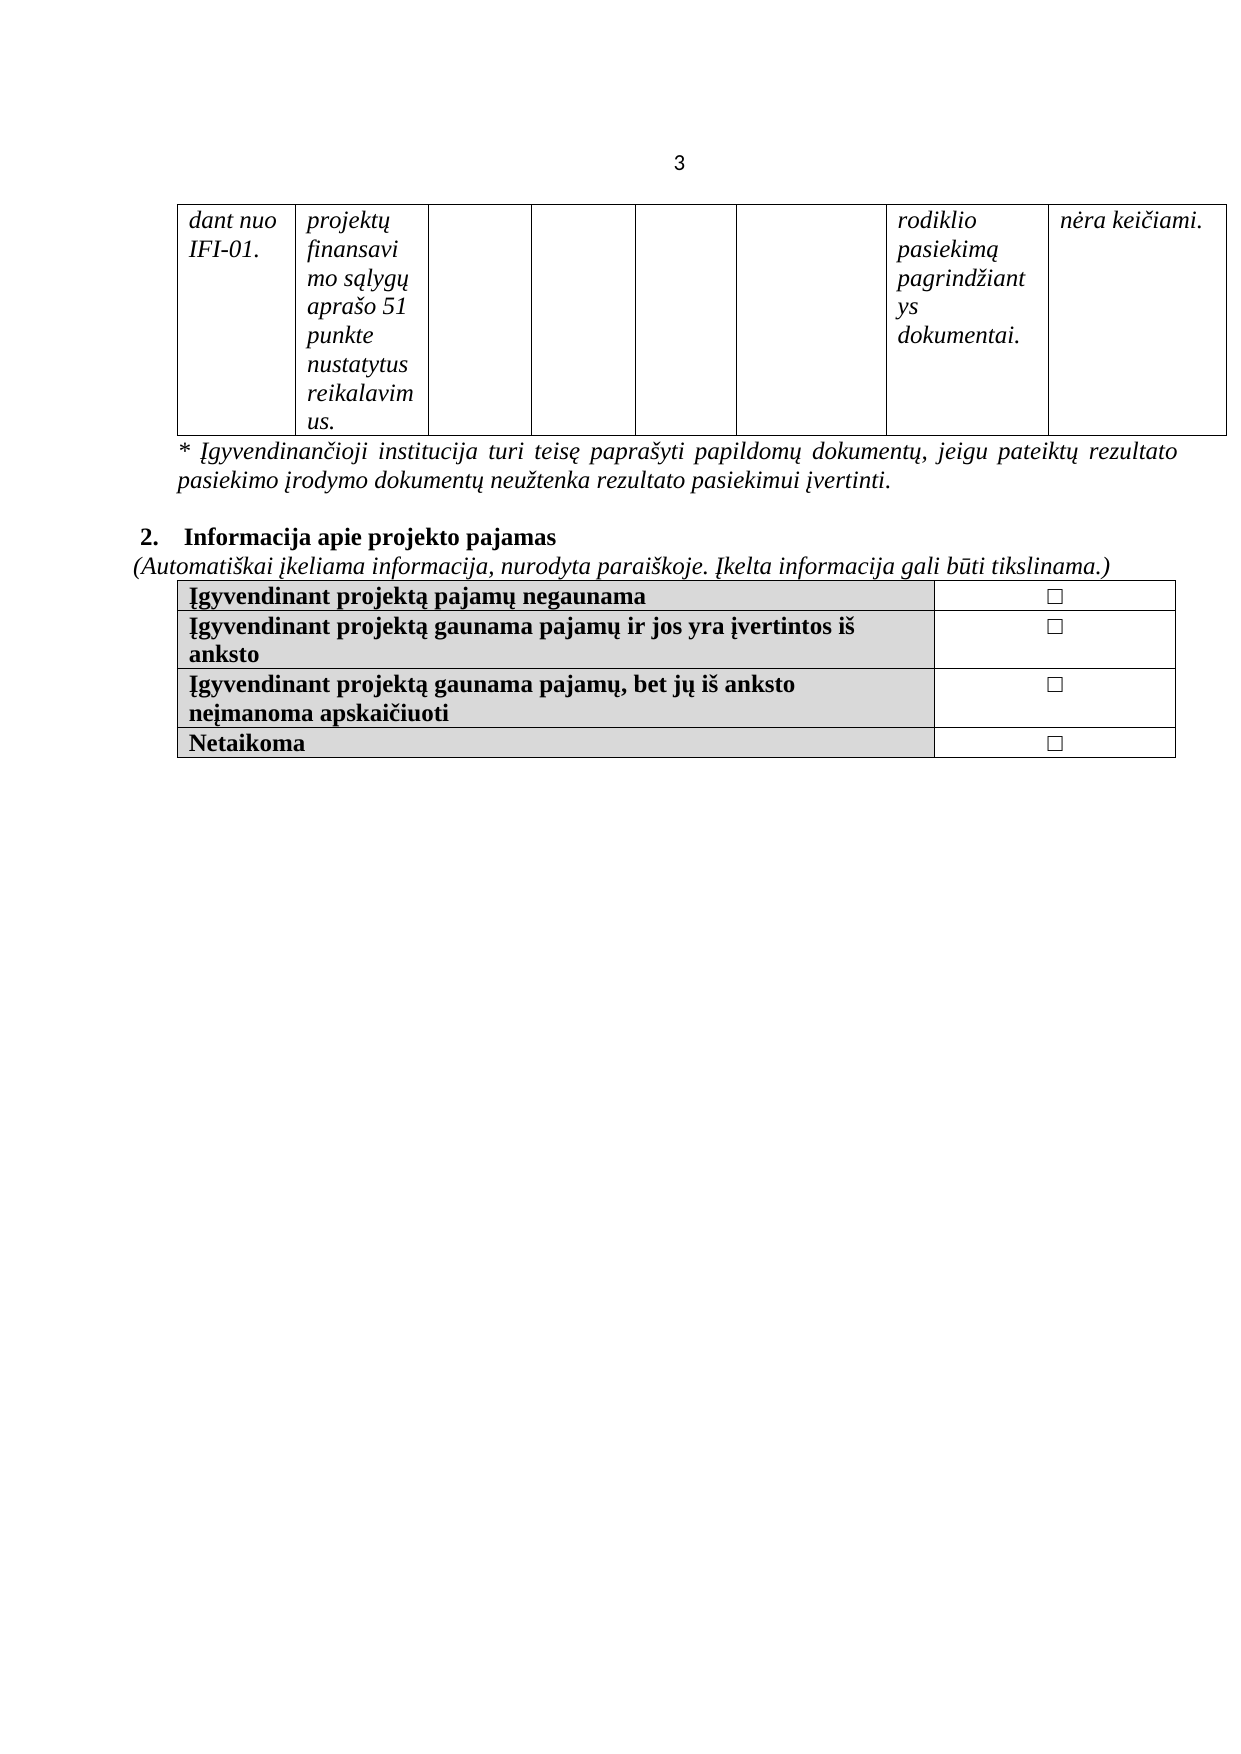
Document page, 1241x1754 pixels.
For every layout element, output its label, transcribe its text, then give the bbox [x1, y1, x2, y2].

table_cell [429, 205, 531, 435]
table_cell □ [935, 611, 1175, 668]
table_cell □ [935, 728, 1175, 757]
table_cell [636, 205, 736, 435]
table_cell rodiklio pasiekimą pagrindžiantys dokumentai. [887, 205, 1048, 435]
text (Automatiškai įkeliama informacija, nurodyta paraiškoje. Įkelta informacija gali būti tikslinama.) [133, 551, 1181, 580]
table_cell nėra keičiami. [1049, 205, 1226, 435]
table_header Įgyvendinant projektą pajamų negaunama [178, 581, 934, 610]
table_header □ [935, 581, 1175, 610]
text 2. Informacija apie projekto pajamas [140, 522, 1181, 551]
table_cell Netaikoma [178, 728, 934, 757]
table_cell Įgyvendinant projektą gaunama pajamų ir jos yra įvertintos iš anksto [178, 611, 934, 668]
table_cell Įgyvendinant projektą gaunama pajamų, bet jų iš anksto neįmanoma apskaičiuoti [178, 669, 934, 727]
table_cell projektų finansavimo sąlygų aprašo 51 punkte nustatytus reikalavimus. [296, 205, 428, 435]
table_cell [532, 205, 635, 435]
text * Įgyvendinančioji institucija turi teisę paprašyti papildomų dokumentų, jeigu pateiktų rezultato pasiekimo įrodymo dokumentų neužtenka rezultato pasiekimui įvertinti. [177, 436, 1181, 494]
table_cell dant nuo IFI-01. [178, 205, 295, 435]
table_cell □ [935, 669, 1175, 727]
table_cell [737, 205, 886, 435]
